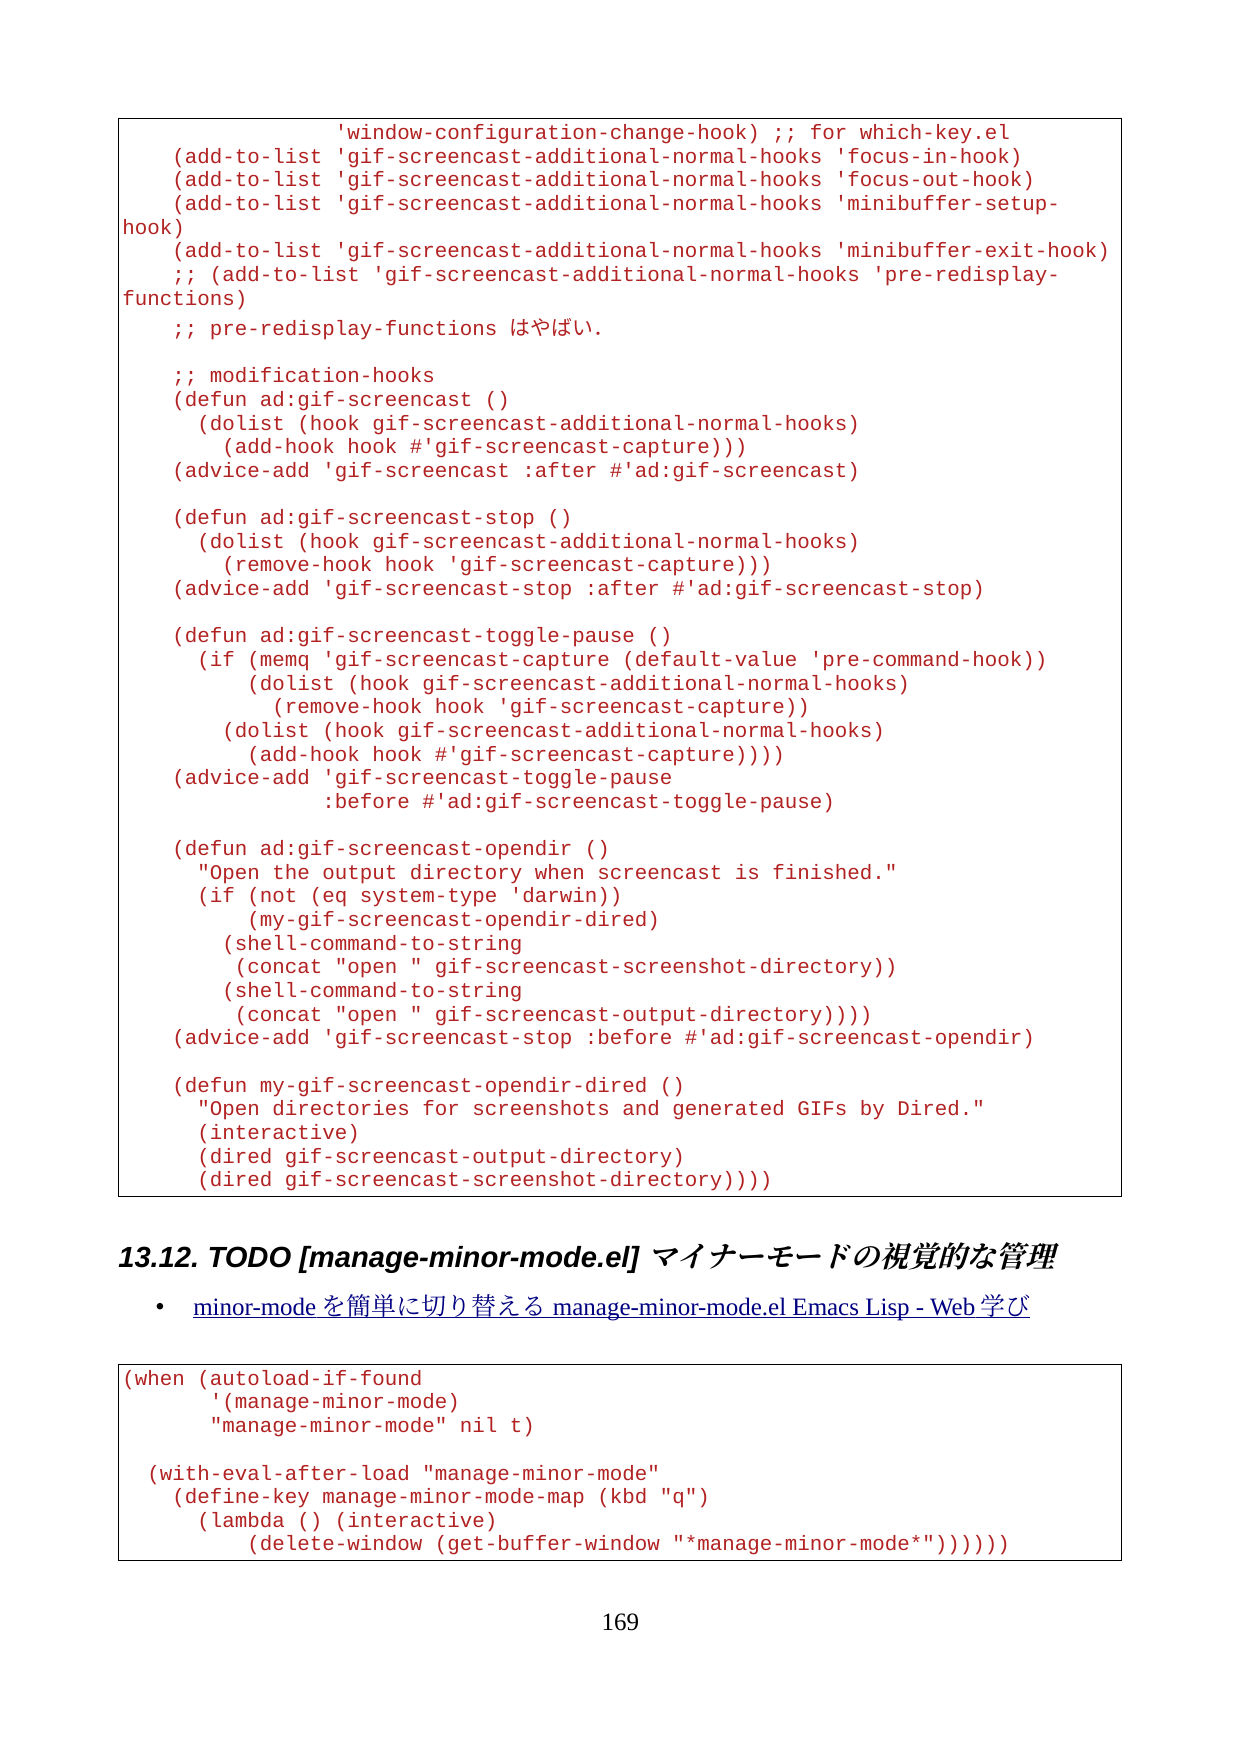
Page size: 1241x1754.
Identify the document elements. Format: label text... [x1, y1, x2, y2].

text (add-hook hook #'gif-screencast-capture))) [119, 432, 1121, 456]
text (remove-hook hook 'gif-screencast-capture)) [119, 692, 1121, 716]
text (concat "open " gif-screencast-output-directory)))) [119, 1000, 1121, 1023]
text ;; (add-to-list 'gif-screencast-additional-normal-hooks 'pre-redisplay-functions) [119, 260, 1121, 307]
text (dired gif-screencast-output-directory) [119, 1142, 1121, 1165]
text (dolist (hook gif-screencast-additional-normal-hooks) [119, 669, 1121, 692]
text 'window-configuration-change-hook) ;; for which-key.el [119, 119, 1121, 142]
text (define-key manage-minor-mode-map (kbd "q") [119, 1482, 1121, 1506]
list minor-modeを簡単に切り替える manage-minor-mode.el Emacs Lisp - Web学び [156, 1289, 1122, 1351]
text (concat "open " gif-screencast-screenshot-directory)) [119, 952, 1121, 976]
text (defun ad:gif-screencast-stop () [119, 503, 1121, 527]
text (delete-window (get-buffer-window "*manage-minor-mode*")))))) [119, 1529, 1121, 1560]
text (add-to-list 'gif-screencast-additional-normal-hooks 'minibuffer-setup-hook) [119, 189, 1121, 236]
text (lambda () (interactive) [119, 1506, 1121, 1529]
text "Open directories for screenshots and generated GIFs by Dired." [119, 1094, 1121, 1118]
text (defun ad:gif-screencast-toggle-pause () [119, 621, 1121, 645]
text (if (memq 'gif-screencast-capture (default-value 'pre-command-hook)) [119, 645, 1121, 669]
text (dolist (hook gif-screencast-additional-normal-hooks) [119, 527, 1121, 551]
text ;; modification-hooks [119, 361, 1121, 385]
text ;; pre-redisplay-functions はやばい． [119, 307, 1121, 338]
text (advice-add 'gif-screencast :after #'ad:gif-screencast) [119, 456, 1121, 479]
text (advice-add 'gif-screencast-stop :after #'ad:gif-screencast-stop) [119, 574, 1121, 598]
text (when (autoload-if-found [119, 1365, 1121, 1388]
text (shell-command-to-string [119, 976, 1121, 1000]
text (interactive) [119, 1118, 1121, 1142]
text (add-to-list 'gif-screencast-additional-normal-hooks 'focus-in-hook) [119, 142, 1121, 165]
text (defun my-gif-screencast-opendir-dired () [119, 1071, 1121, 1094]
text (shell-command-to-string [119, 929, 1121, 952]
text '(manage-minor-mode) [119, 1388, 1121, 1411]
text (dolist (hook gif-screencast-additional-normal-hooks) [119, 716, 1121, 740]
text (advice-add 'gif-screencast-stop :before #'ad:gif-screencast-opendir) [119, 1023, 1121, 1047]
text "Open the output directory when screencast is finished." [119, 858, 1121, 882]
text (if (not (eq system-type 'darwin)) [119, 882, 1121, 905]
text (dired gif-screencast-screenshot-directory)))) [119, 1165, 1121, 1196]
text (dolist (hook gif-screencast-additional-normal-hooks) [119, 409, 1121, 432]
text "manage-minor-mode" nil t) [119, 1411, 1121, 1435]
subtitle TODO [manage-minor-mode.el] マイナーモードの視覚的な管理 [118, 1234, 1122, 1276]
text (add-to-list 'gif-screencast-additional-normal-hooks 'minibuffer-exit-hook) [119, 236, 1121, 260]
text (remove-hook hook 'gif-screencast-capture))) [119, 551, 1121, 574]
text (defun ad:gif-screencast-opendir () [119, 834, 1121, 858]
text (with-eval-after-load "manage-minor-mode" [119, 1458, 1121, 1482]
text (add-to-list 'gif-screencast-additional-normal-hooks 'focus-out-hook) [119, 165, 1121, 189]
text (my-gif-screencast-opendir-dired) [119, 905, 1121, 929]
text (add-hook hook #'gif-screencast-capture)))) [119, 740, 1121, 763]
text (advice-add 'gif-screencast-toggle-pause [119, 763, 1121, 787]
text :before #'ad:gif-screencast-toggle-pause) [119, 787, 1121, 811]
text (defun ad:gif-screencast () [119, 385, 1121, 409]
